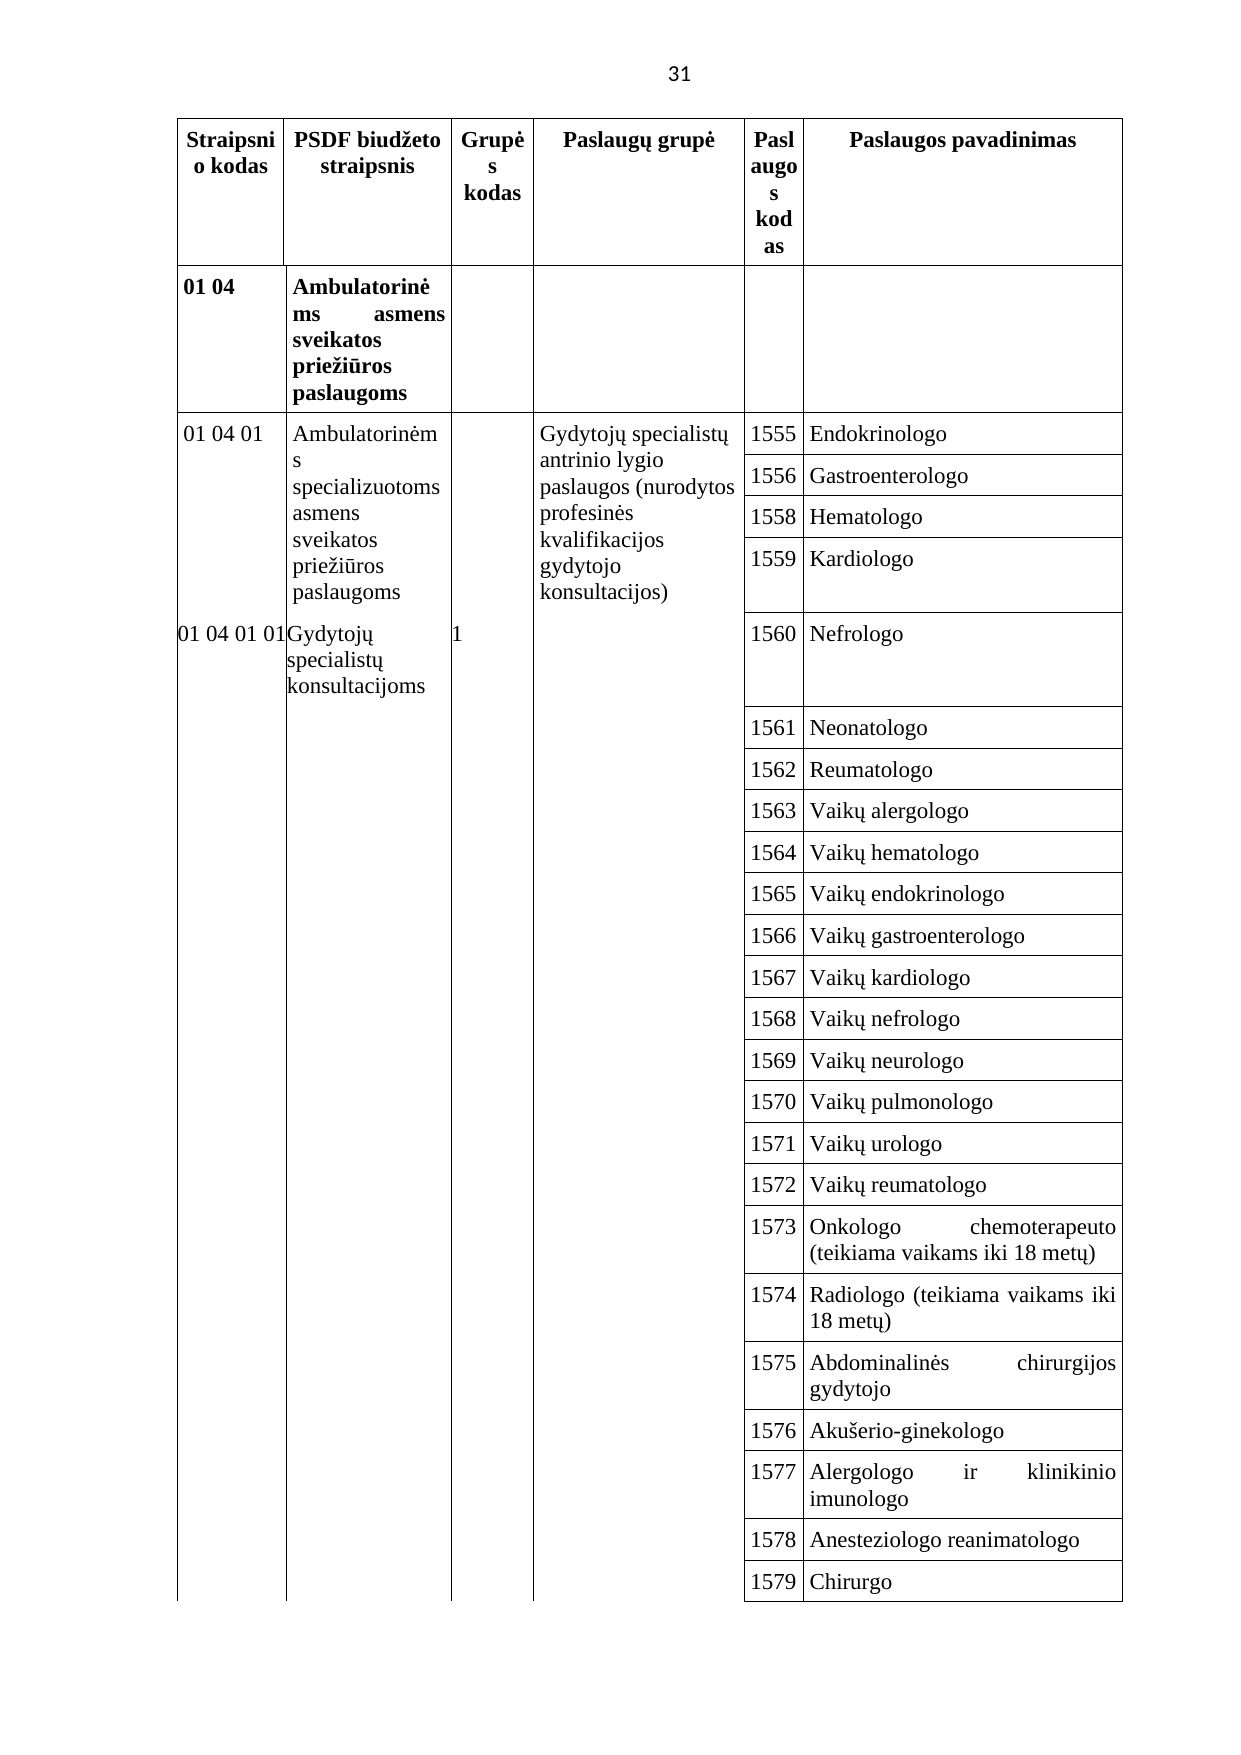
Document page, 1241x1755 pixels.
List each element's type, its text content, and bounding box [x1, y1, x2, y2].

table_cell [178, 914, 286, 955]
table_cell [287, 831, 451, 872]
table_cell [534, 831, 744, 872]
table_cell [178, 789, 286, 831]
table_cell [178, 955, 286, 997]
table_cell 1572 [745, 1164, 803, 1205]
table_cell 1563 [745, 790, 803, 831]
table_cell Vaikų neurologo [804, 1040, 1122, 1080]
table_cell 1569 [745, 1040, 803, 1080]
table_cell [534, 266, 744, 412]
table_cell 01 04 01 01 [178, 612, 286, 706]
table_cell [287, 955, 451, 997]
table_cell [452, 955, 533, 997]
table_cell [287, 1518, 451, 1559]
table_cell [178, 1080, 286, 1122]
table_cell [287, 748, 451, 789]
table_header PSDF biudžeto straipsnis [284, 119, 451, 265]
table_cell 1560 [745, 613, 803, 706]
table_cell Vaikų reumatologo [804, 1164, 1122, 1205]
table_cell [178, 872, 286, 914]
table_cell [452, 914, 533, 955]
table_cell 01 04 [178, 266, 286, 412]
table_cell Vaikų alergologo [804, 790, 1122, 831]
table_cell 1562 [745, 749, 803, 789]
table_cell [287, 1273, 451, 1341]
table_header Paslaugos pavadinimas [804, 119, 1122, 265]
table_cell [178, 454, 286, 495]
table_cell 1566 [745, 915, 803, 955]
table_cell [287, 1450, 451, 1518]
table_cell [178, 1039, 286, 1080]
table_cell 1573 [745, 1206, 803, 1273]
table_cell [178, 1409, 286, 1450]
table_cell [178, 1122, 286, 1163]
table_cell 1556 [745, 455, 803, 495]
table_cell [452, 1163, 533, 1205]
table_cell 1558 [745, 496, 803, 537]
table_cell [178, 1518, 286, 1559]
table_cell [178, 1450, 286, 1518]
table_cell [452, 454, 533, 495]
table_cell Vaikų nefrologo [804, 998, 1122, 1038]
table_cell [534, 997, 744, 1038]
table_cell [287, 1205, 451, 1273]
table_cell [287, 872, 451, 914]
table_cell [534, 1450, 744, 1518]
table_cell [534, 1163, 744, 1205]
table_cell Gydytojų specialistų konsultacijoms [287, 612, 451, 706]
table_cell [534, 748, 744, 789]
table_cell Alergologo ir klinikinio imunologo [804, 1451, 1122, 1518]
table_cell [178, 1205, 286, 1273]
table_cell [745, 266, 803, 412]
table_cell 1574 [745, 1274, 803, 1341]
table_cell [178, 495, 286, 537]
table_cell Hematologo [804, 496, 1122, 537]
table_cell [452, 831, 533, 872]
table_cell [287, 1163, 451, 1205]
table_cell Ambulatorinėms asmens sveikatos priežiūros paslaugoms [287, 266, 451, 412]
table_cell [287, 706, 451, 748]
table_cell [534, 1122, 744, 1163]
table_cell [178, 706, 286, 748]
table_cell 01 04 01 [178, 413, 286, 454]
table_cell 1571 [745, 1123, 803, 1163]
table_cell 1579 [745, 1561, 803, 1601]
table_cell [452, 266, 533, 412]
table_cell [534, 1273, 744, 1341]
table_cell [452, 1409, 533, 1450]
table_cell 1565 [745, 873, 803, 914]
table_header Grupės kodas [452, 119, 533, 265]
table_cell 1561 [745, 707, 803, 748]
table_cell Reumatologo [804, 749, 1122, 789]
table_cell [534, 1518, 744, 1559]
table_cell [534, 914, 744, 955]
table_cell Vaikų urologo [804, 1123, 1122, 1163]
table_cell 1567 [745, 956, 803, 997]
table_cell 1576 [745, 1410, 803, 1450]
table_cell Chirurgo [804, 1561, 1122, 1601]
table_cell [178, 997, 286, 1038]
table_cell [452, 1450, 533, 1518]
table_cell [178, 748, 286, 789]
table_cell 1564 [745, 832, 803, 872]
table_cell 1555 [745, 413, 803, 454]
table_cell Kardiologo [804, 538, 1122, 612]
table_header Straipsnio kodas [178, 119, 283, 265]
table_cell [452, 413, 533, 454]
table_cell 1570 [745, 1081, 803, 1122]
table_header Paslaugos kodas [745, 119, 803, 265]
table_cell 1568 [745, 998, 803, 1038]
table_cell [804, 266, 1122, 412]
table_cell [452, 1122, 533, 1163]
table_cell [534, 955, 744, 997]
table_cell Ambulatorinėms specializuotoms asmens sveikatos priežiūros paslaugoms [287, 413, 451, 612]
table_cell Vaikų kardiologo [804, 956, 1122, 997]
table_cell [452, 1205, 533, 1273]
table_cell [452, 495, 533, 537]
table_cell [452, 1518, 533, 1559]
table_cell [452, 872, 533, 914]
table_cell Gastroenterologo [804, 455, 1122, 495]
table_cell [178, 1341, 286, 1408]
table_cell [287, 997, 451, 1038]
table_cell [178, 831, 286, 872]
table_cell [534, 1039, 744, 1080]
table_cell [287, 914, 451, 955]
table_cell [534, 1205, 744, 1273]
table_cell Vaikų gastroenterologo [804, 915, 1122, 955]
table_cell Nefrologo [804, 613, 1122, 706]
table_cell [452, 1273, 533, 1341]
table_cell [534, 1560, 744, 1601]
table_cell Anesteziologo reanimatologo [804, 1519, 1122, 1559]
table_cell 1 [452, 612, 533, 706]
table_cell [178, 1273, 286, 1341]
table_cell [534, 789, 744, 831]
table_cell [287, 1341, 451, 1408]
table_cell [287, 1080, 451, 1122]
table_cell [452, 1039, 533, 1080]
table_cell [287, 1560, 451, 1601]
table_cell Akušerio-ginekologo [804, 1410, 1122, 1450]
table_cell [534, 1341, 744, 1408]
table_cell 1577 [745, 1451, 803, 1518]
table_cell [287, 789, 451, 831]
table_cell Neonatologo [804, 707, 1122, 748]
table_cell [452, 1560, 533, 1601]
table_cell [534, 1080, 744, 1122]
table_cell Vaikų pulmonologo [804, 1081, 1122, 1122]
table_cell [452, 789, 533, 831]
table_cell Onkologo chemoterapeuto (teikiama vaikams iki 18 metų) [804, 1206, 1122, 1273]
table_cell [287, 1409, 451, 1450]
table_cell [452, 748, 533, 789]
table_cell Radiologo (teikiama vaikams iki 18 metų) [804, 1274, 1122, 1341]
table_cell [534, 872, 744, 914]
table_cell Vaikų endokrinologo [804, 873, 1122, 914]
table_cell [452, 997, 533, 1038]
table_cell 1578 [745, 1519, 803, 1559]
table_cell [287, 1122, 451, 1163]
table_cell [534, 1409, 744, 1450]
table_cell [178, 1560, 286, 1601]
table_cell 1575 [745, 1342, 803, 1408]
table_cell [178, 1163, 286, 1205]
table_header Paslaugų grupė [534, 119, 744, 265]
table_cell [452, 1080, 533, 1122]
table_cell [287, 1039, 451, 1080]
table_cell Vaikų hematologo [804, 832, 1122, 872]
table_cell Gydytojų specialistų antrinio lygio paslaugos (nurodytos profesinės kvalifikacijos gydytojo konsultacijos) [534, 413, 744, 748]
table_cell [452, 537, 533, 612]
table_cell Abdominalinės chirurgijos gydytojo [804, 1342, 1122, 1408]
table_cell [452, 1341, 533, 1408]
table_cell 1559 [745, 538, 803, 612]
table_cell Endokrinologo [804, 413, 1122, 454]
table_cell [452, 706, 533, 748]
table_cell [178, 537, 286, 612]
